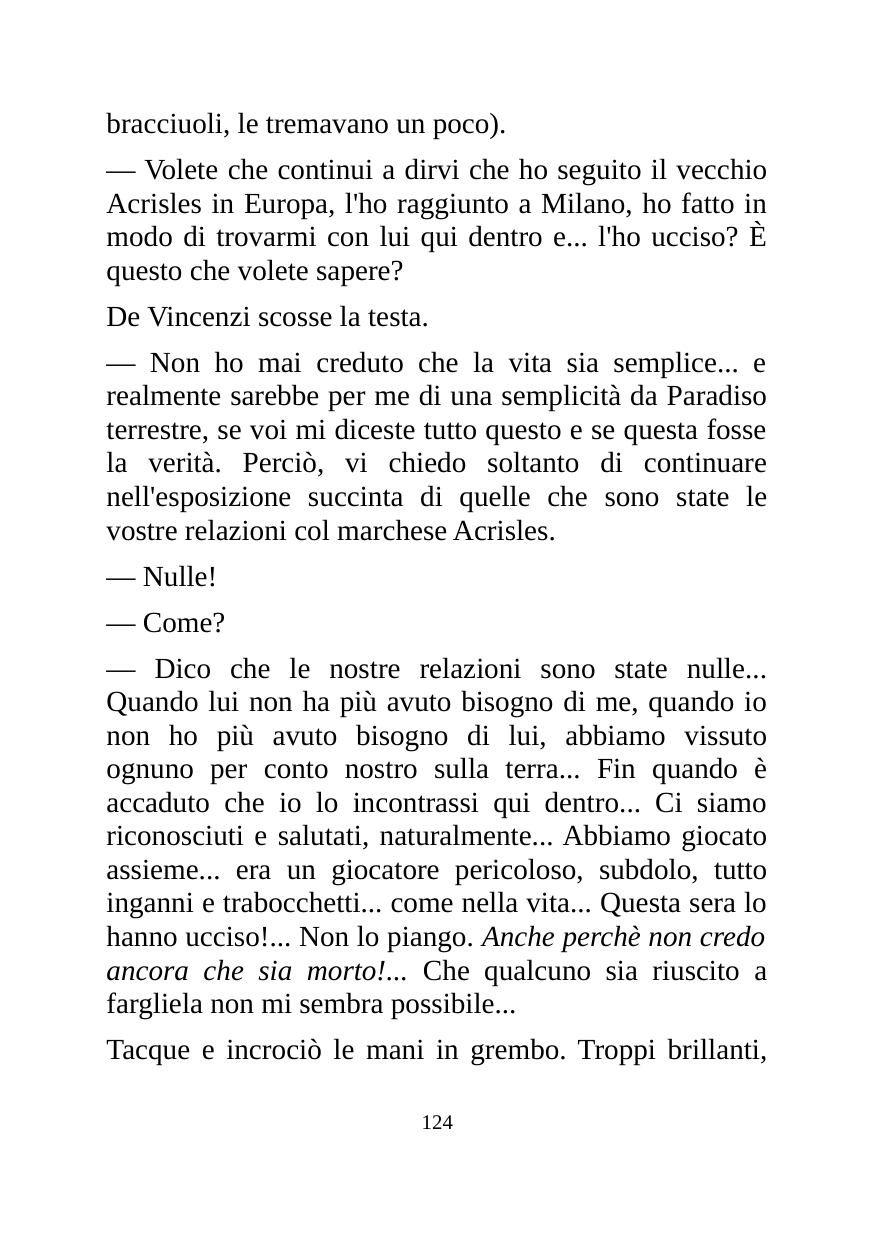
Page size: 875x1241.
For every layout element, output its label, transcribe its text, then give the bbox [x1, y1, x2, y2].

text De Vincenzi scosse la testa. [106, 299, 768, 332]
text — Volete che continui a dirvi che ho seguito il vecchio Acrisles in Europa, l'ho raggiunto a Milano, ho fatto in modo di trovarmi con lui qui dentro e... l'ho ucciso? È questo che volete sapere? [106, 152, 768, 286]
text — Dico che le nostre relazioni sono state nulle... Quando lui non ha più avuto bisogno di me, quando io non ho più avuto bisogno di lui, abbiamo vissuto ognuno per conto nostro sulla terra... Fin quando è accaduto che io lo incontrassi qui dentro... Ci siamo riconosciuti e salutati, naturalmente... Abbiamo giocato assieme... era un giocatore pericoloso, subdolo, tutto inganni e trabocchetti... come nella vita... Questa sera lo hanno ucciso!... Non lo piango. Anche perchè non credo ancora che sia morto!... Che qualcuno sia riuscito a fargliela non mi sembra possibile... [106, 651, 768, 1020]
text — Come? [106, 605, 768, 638]
text bracciuoli, le tremavano un poco). [106, 106, 768, 140]
text — Non ho mai creduto che la vita sia semplice... e realmente sarebbe per me di una semplicità da Paradiso terrestre, se voi mi diceste tutto questo e se questa fosse la verità. Perciò, vi chiedo soltanto di continuare nell'esposizione succinta di quelle che sono state le vostre relazioni col marchese Acrisles. [106, 345, 768, 546]
text — Nulle! [106, 559, 768, 592]
text Tacque e incrociò le mani in grembo. Troppi brillanti, [106, 1032, 768, 1066]
